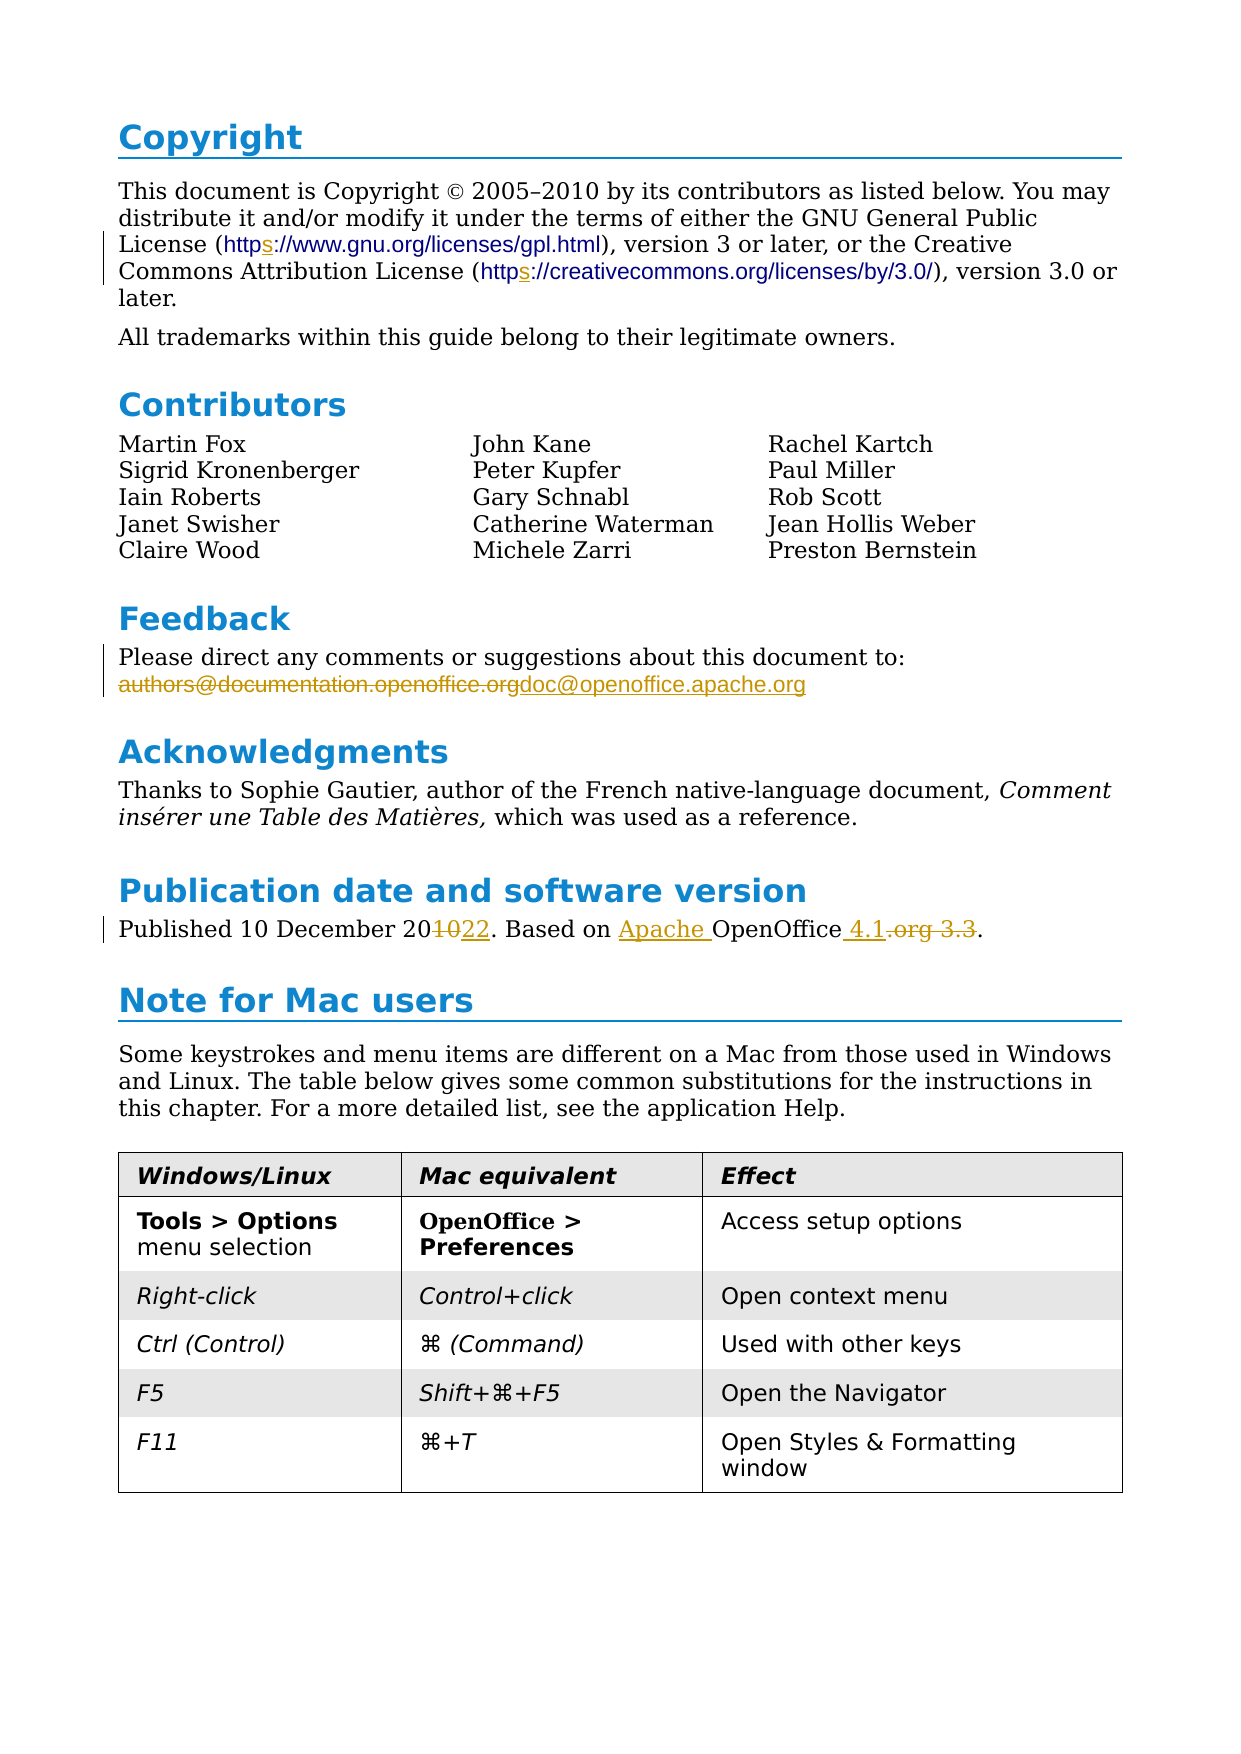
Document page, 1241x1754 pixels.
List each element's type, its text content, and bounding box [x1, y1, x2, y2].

table_cell Right-click [119, 1271, 401, 1320]
text Acknowledgments [118, 733, 1122, 771]
text Martin Fox John Kane Rachel Kartch Sigrid Kronenberger Peter Kupfer Paul Miller Iain Roberts Gary Schnabl Rob Scott Janet Swisher Catherine Waterman Jean Hollis Weber Claire Wood Michele Zarri Preston Bernstein [118, 431, 1122, 564]
table_cell z+T [402, 1417, 702, 1492]
table_header Mac equivalent [402, 1153, 702, 1196]
subtitle Copyright [118, 118, 1122, 157]
table_cell Open context menu [703, 1271, 1122, 1320]
table_cell Used with other keys [703, 1320, 1122, 1368]
table_header Windows/Linux [119, 1153, 401, 1196]
text Please direct any comments or suggestions about this document to: doc@openoffice.apache.org [118, 644, 1122, 697]
table_cell F11 [119, 1417, 401, 1492]
text Thanks to Sophie Gautier, author of the French native-language document, Comment insérer une Table des Matières, which was used as a reference. [118, 777, 1122, 831]
text This document is Copyright © 2005–2010 by its contributors as listed below. You may distribute it and/or modify it under the terms of either the GNU General Public License (https://www.gnu.org/licenses/gpl.html), version 3 or later, or the Creative Commons Attribution License (https://creativecommons.org/licenses/by/3.0/), version 3.0 or later. [118, 178, 1122, 312]
text All trademarks within this guide belong to their legitimate owners. [118, 324, 1122, 351]
table_header Effect [703, 1153, 1122, 1196]
table_cell Control+click [402, 1271, 702, 1320]
subtitle Note for Mac users [118, 982, 1122, 1020]
table_cell Open the Navigator [703, 1369, 1122, 1417]
table_cell Shift+z+F5 [402, 1369, 702, 1417]
table_cell Access setup options [703, 1197, 1122, 1271]
text Published 10 December 2022. Based on Apache OpenOffice 4.1. [118, 916, 1122, 943]
text Some keystrokes and menu items are different on a Mac from those used in Windows and Linux. The table below gives some common substitutions for the instructions in this chapter. For a more detailed list, see the application Help. [118, 1041, 1122, 1121]
text Publication date and software version [118, 873, 1122, 910]
table_cell F5 [119, 1369, 401, 1417]
table_cell z (Command) [402, 1320, 702, 1368]
table_cell Tools > Options menu selection [119, 1197, 401, 1271]
table_cell OpenOffice > Preferences [402, 1197, 702, 1271]
text Contributors [118, 387, 1122, 424]
table_cell Open Styles & Formatting window [703, 1417, 1122, 1492]
table_cell Ctrl (Control) [119, 1320, 401, 1368]
text Feedback [118, 600, 1122, 638]
